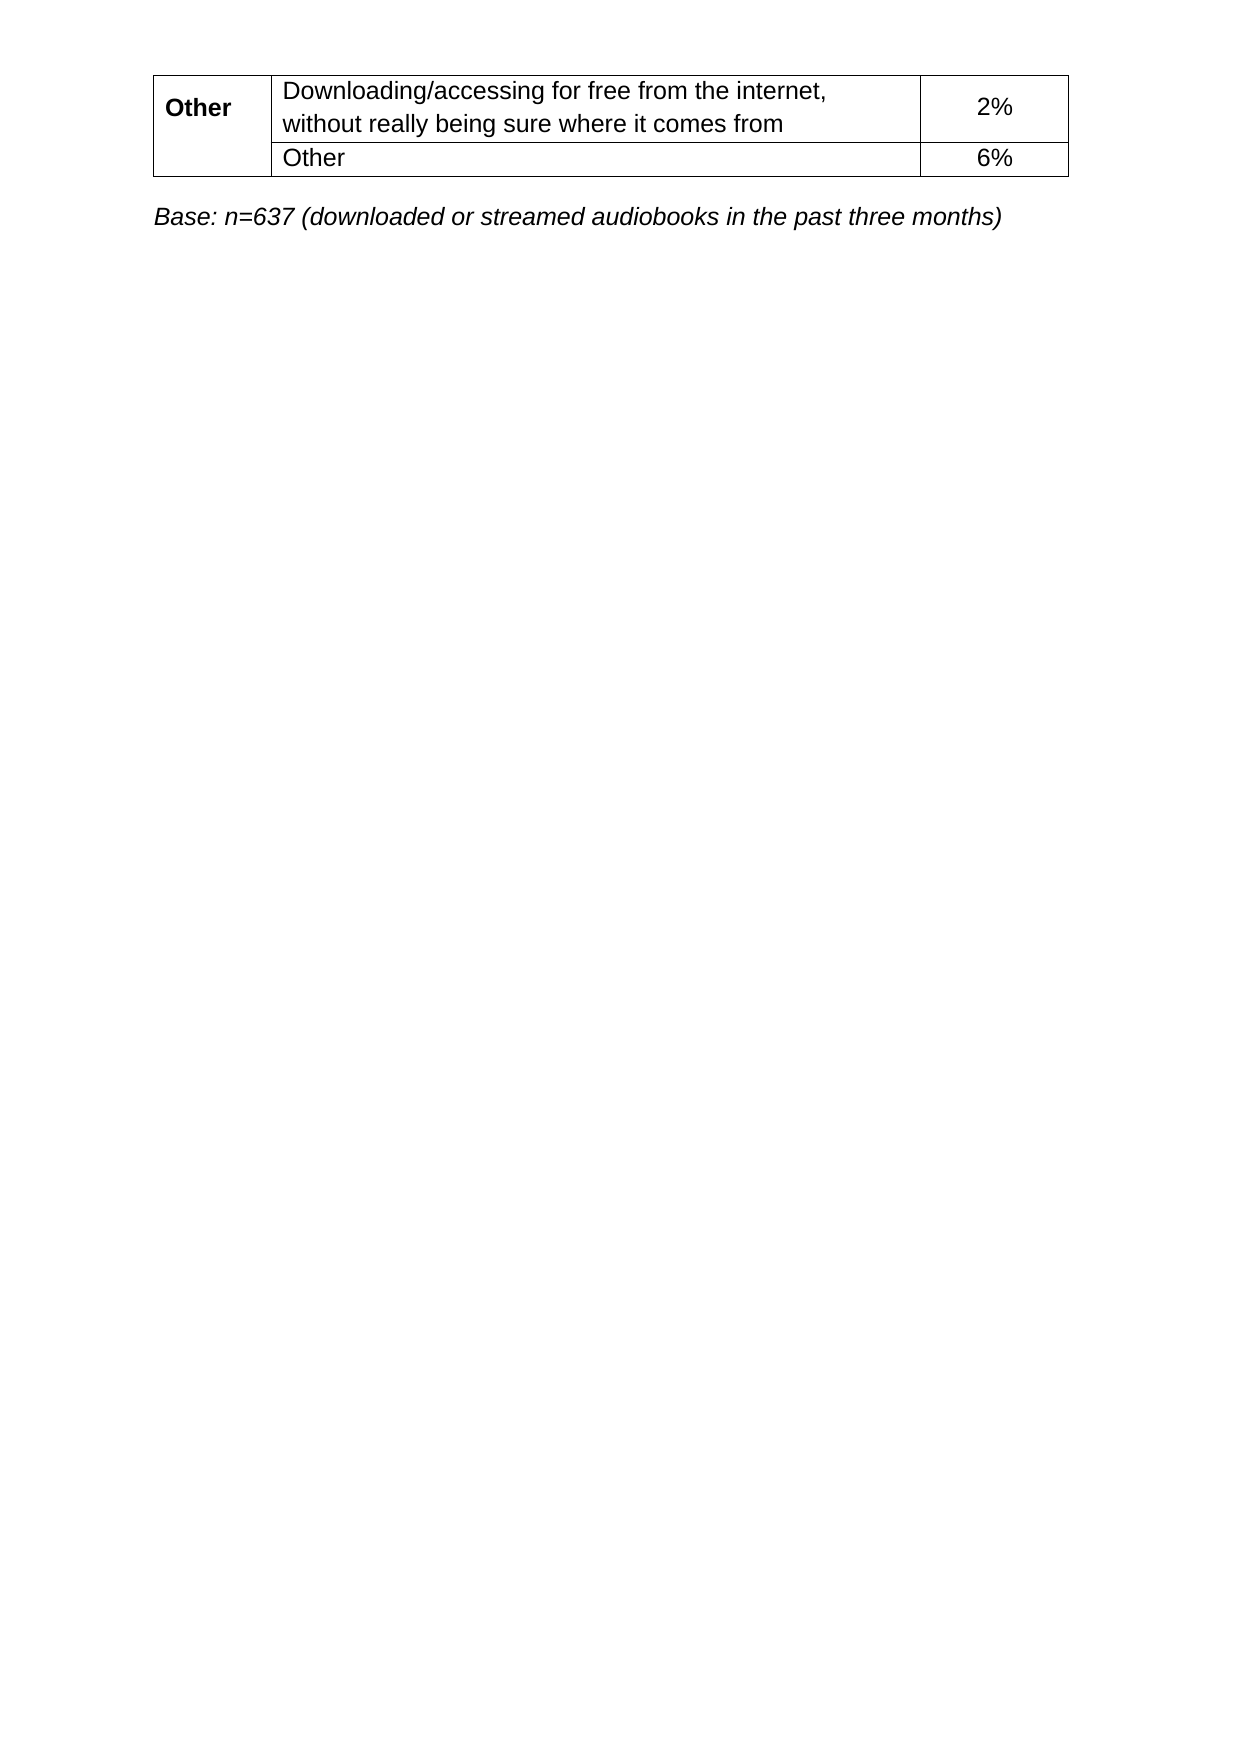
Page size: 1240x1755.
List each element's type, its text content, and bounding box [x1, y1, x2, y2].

table_cell 2% [921, 76, 1068, 142]
table_cell Downloading/accessing for free from the internet, without really being sure where it comes from [272, 76, 920, 142]
text Base: n=637 (downloaded or streamed audiobooks in the past three months) [153, 202, 1089, 230]
table_cell Other [272, 143, 920, 176]
table_cell 6% [921, 143, 1068, 176]
table_cell Other [154, 76, 271, 176]
